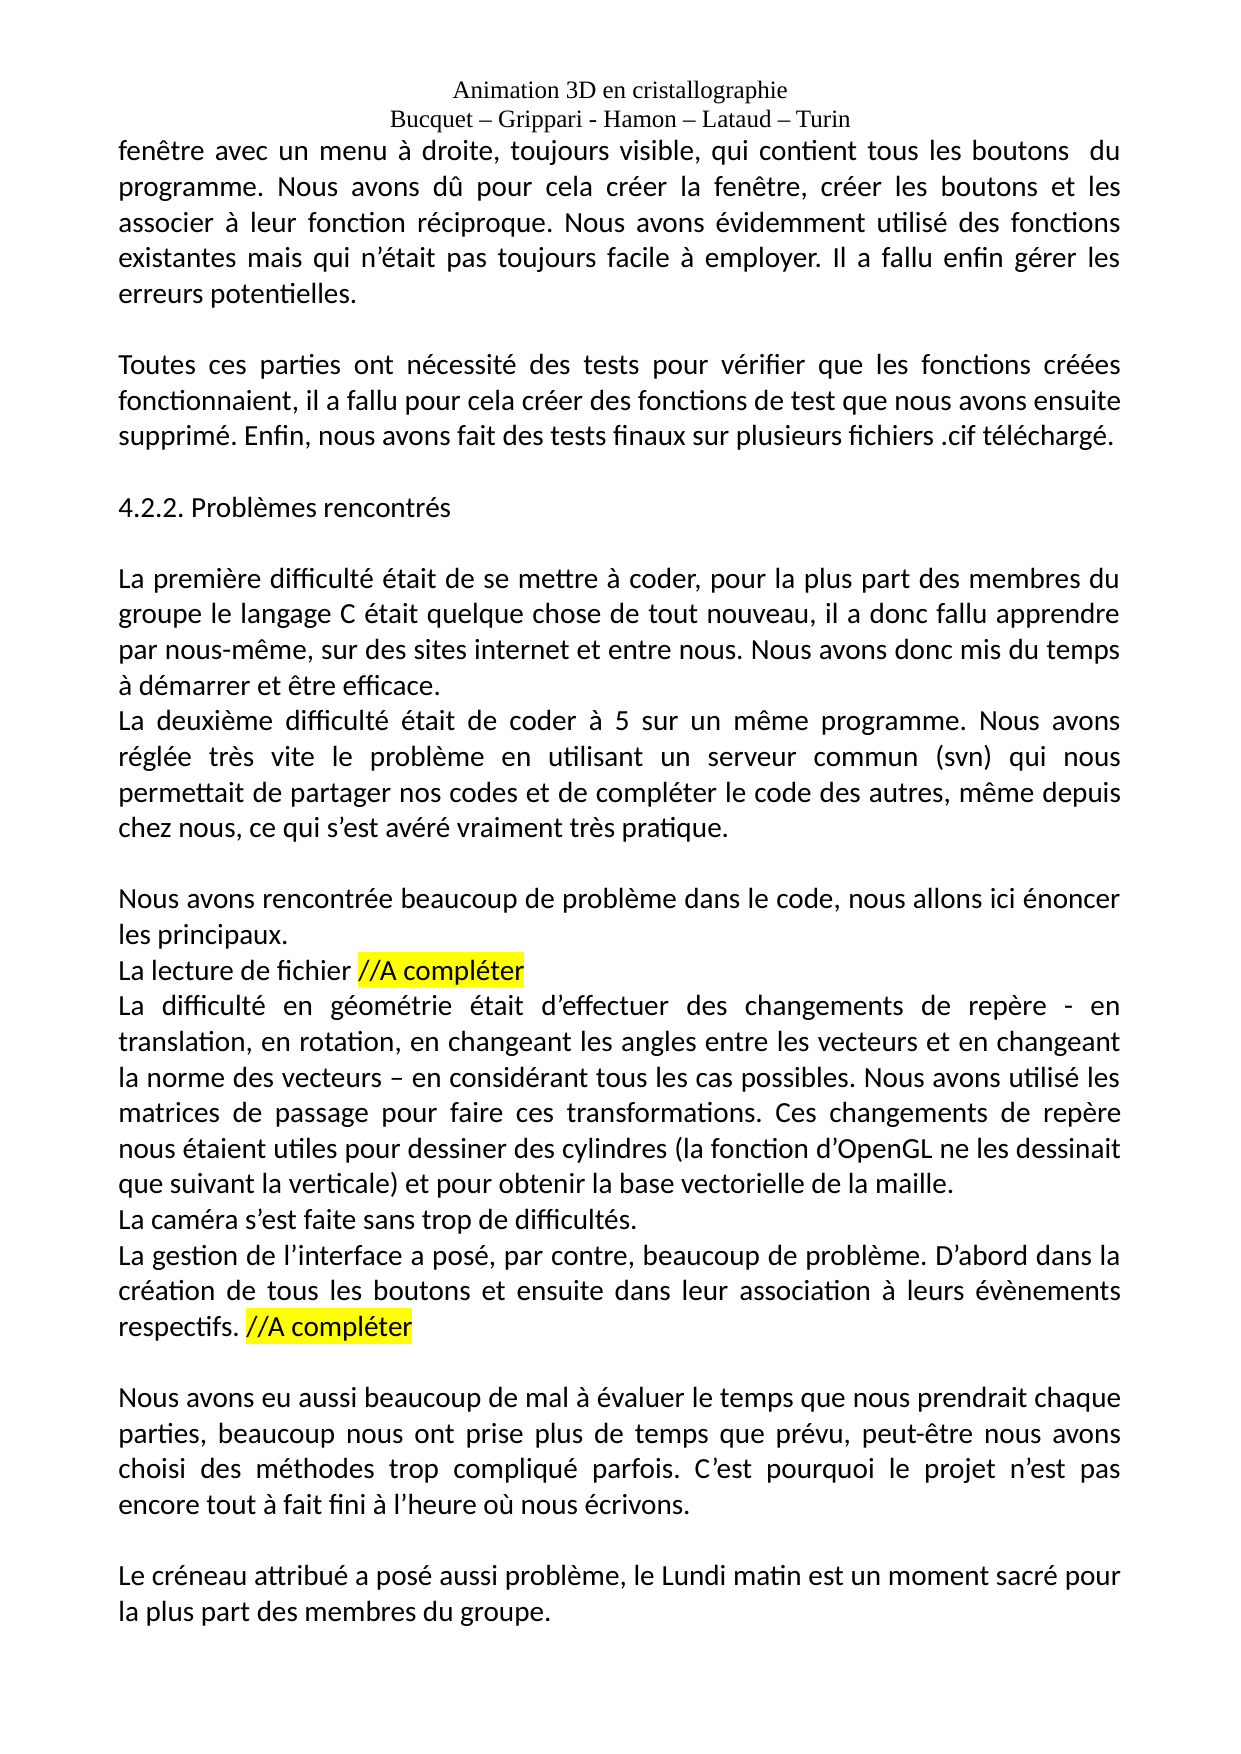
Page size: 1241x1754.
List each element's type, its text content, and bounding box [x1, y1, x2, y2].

text Nous avons eu aussi beaucoup de mal à évaluer le temps que nous prendrait chaque parties, beaucoup nous ont prise plus de temps que prévu, peut-être nous avons choisi des méthodes trop compliqué parfois. C’est pourquoi le projet n’est pas encore tout à fait fini à l’heure où nous écrivons. [118, 1379, 1122, 1522]
text La lecture de fichier //A compléter [118, 952, 1122, 987]
text 4.2.2. Problèmes rencontrés [118, 489, 1122, 524]
text Toutes ces parties ont nécessité des tests pour vérifier que les fonctions créées fonctionnaient, il a fallu pour cela créer des fonctions de test que nous avons ensuite supprimé. Enfin, nous avons fait des tests finaux sur plusieurs fichiers .cif téléchargé. [118, 346, 1122, 453]
text La difficulté en géométrie était d’effectuer des changements de repère - en translation, en rotation, en changeant les angles entre les vecteurs et en changeant la norme des vecteurs – en considérant tous les cas possibles. Nous avons utilisé les matrices de passage pour faire ces transformations. Ces changements de repère nous étaient utiles pour dessiner des cylindres (la fonction d’OpenGL ne les dessinait que suivant la verticale) et pour obtenir la base vectorielle de la maille. [118, 987, 1122, 1201]
text La deuxième difficulté était de coder à 5 sur un même programme. Nous avons réglée très vite le problème en utilisant un serveur commun (svn) qui nous permettait de partager nos codes et de compléter le code des autres, même depuis chez nous, ce qui s’est avéré vraiment très pratique. [118, 702, 1122, 845]
text fenêtre avec un menu à droite, toujours visible, qui contient tous les boutons du programme. Nous avons dû pour cela créer la fenêtre, créer les boutons et les associer à leur fonction réciproque. Nous avons évidemment utilisé des fonctions existantes mais qui n’était pas toujours facile à employer. Il a fallu enfin gérer les erreurs potentielles. [118, 132, 1122, 311]
text La première difficulté était de se mettre à coder, pour la plus part des membres du groupe le langage C était quelque chose de tout nouveau, il a donc fallu apprendre par nous-même, sur des sites internet et entre nous. Nous avons donc mis du temps à démarrer et être efficace. [118, 560, 1122, 702]
text Le créneau attribué a posé aussi problème, le Lundi matin est un moment sacré pour la plus part des membres du groupe. [118, 1557, 1122, 1629]
text Nous avons rencontrée beaucoup de problème dans le code, nous allons ici énoncer les principaux. [118, 881, 1122, 952]
text La caméra s’est faite sans trop de difficultés. [118, 1201, 1122, 1237]
text La gestion de l’interface a posé, par contre, beaucoup de problème. D’abord dans la création de tous les boutons et ensuite dans leur association à leurs évènements respectifs. //A compléter [118, 1237, 1122, 1344]
